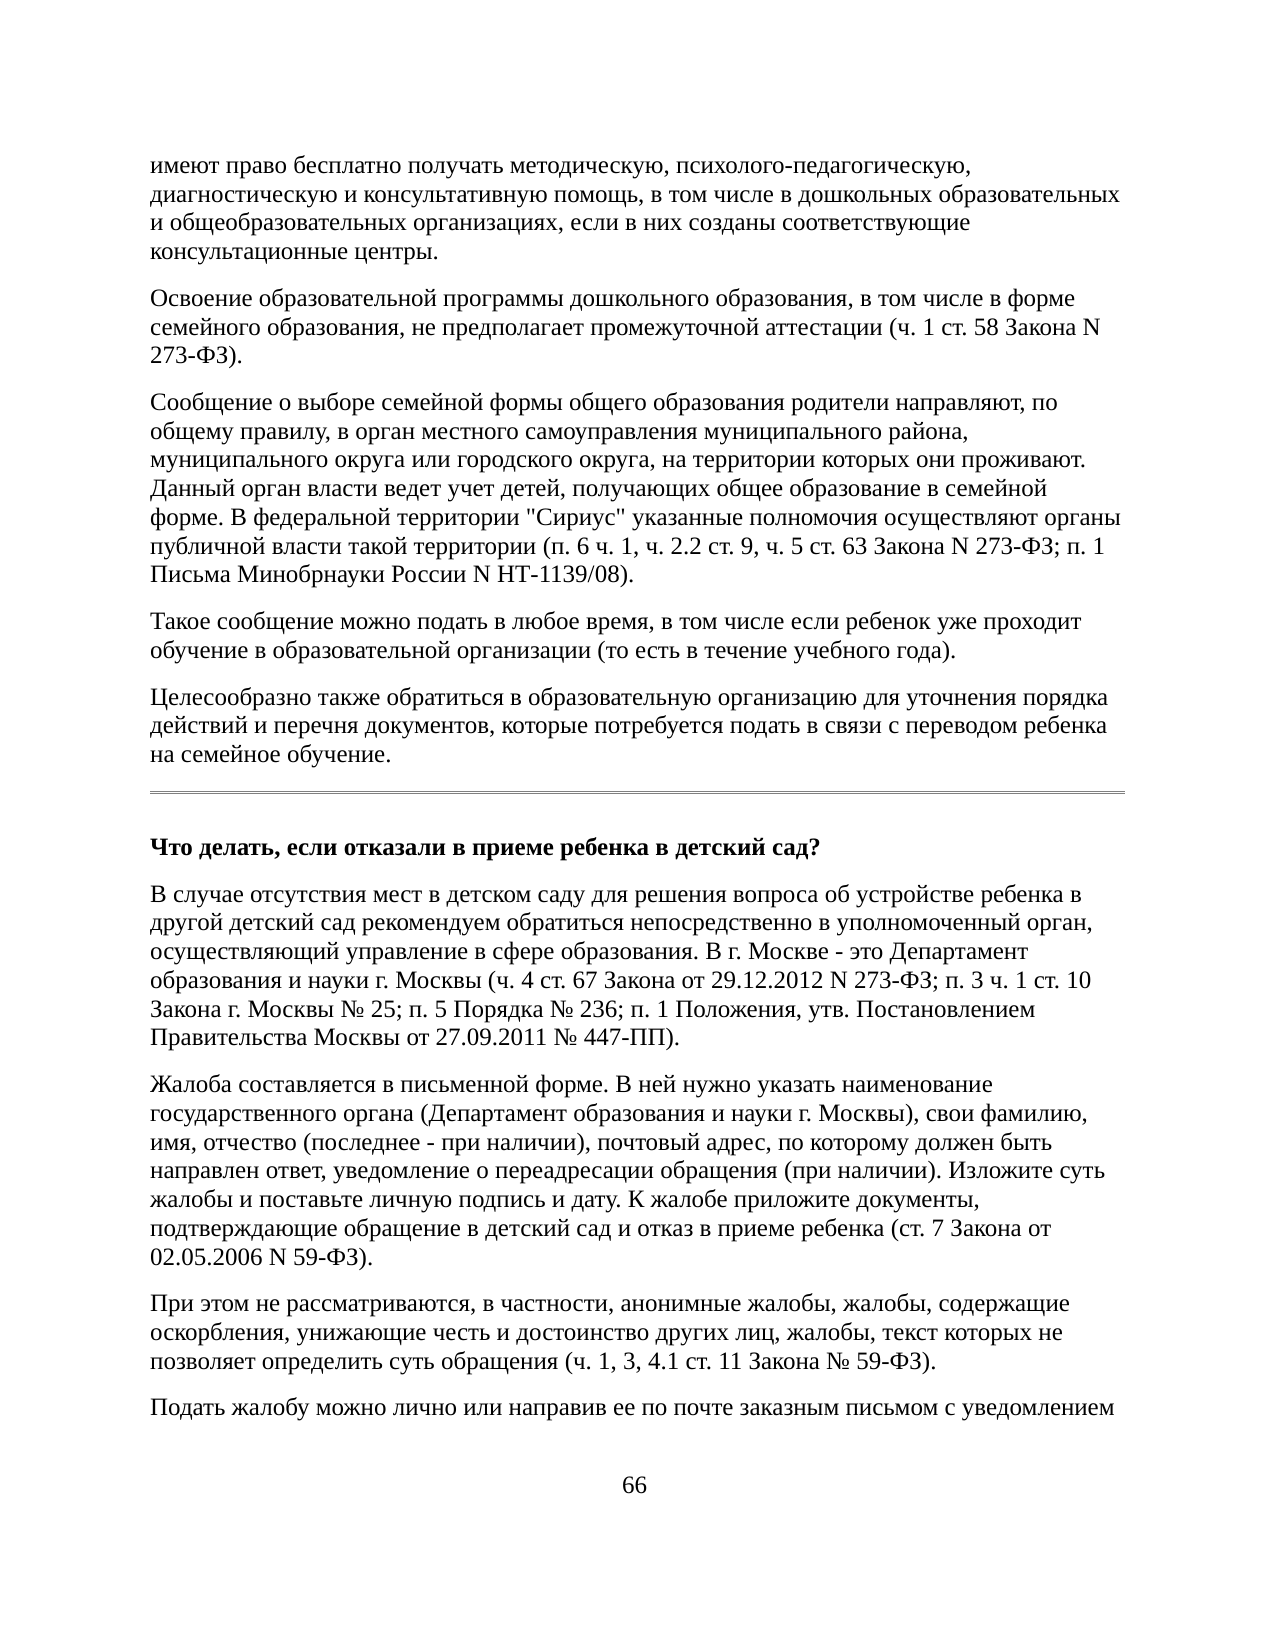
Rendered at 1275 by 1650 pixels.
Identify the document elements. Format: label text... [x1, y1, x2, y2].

text Подать жалобу можно лично или направив ее по почте заказным письмом с уведомлением [150, 1392, 1125, 1421]
text При этом не рассматриваются, в частности, анонимные жалобы, жалобы, содержащие оскорбления, унижающие честь и достоинство других лиц, жалобы, текст которых не позволяет определить суть обращения (ч. 1, 3, 4.1 ст. 11 Закона № 59-ФЗ). [150, 1288, 1125, 1374]
text Такое сообщение можно подать в любое время, в том числе если ребенок уже проходит обучение в образовательной организации (то есть в течение учебного года). [150, 606, 1125, 664]
text Освоение образовательной программы дошкольного образования, в том числе в форме семейного образования, не предполагает промежуточной аттестации (ч. 1 ст. 58 Закона N 273-ФЗ). [150, 283, 1125, 369]
text В случае отсутствия мест в детском саду для решения вопроса об устройстве ребенка в другой детский сад рекомендуем обратиться непосредственно в уполномоченный орган, осуществляющий управление в сфере образования. В г. Москве - это Департамент образования и науки г. Москвы (ч. 4 ст. 67 Закона от 29.12.2012 N 273-ФЗ; п. 3 ч. 1 ст. 10 Закона г. Москвы № 25; п. 5 Порядка № 236; п. 1 Положения, утв. Постановлением Правительства Москвы от 27.09.2011 № 447-ПП). [150, 879, 1125, 1051]
text Целесообразно также обратиться в образовательную организацию для уточнения порядка действий и перечня документов, которые потребуется подать в связи с переводом ребенка на семейное обучение. [150, 682, 1125, 768]
text Что делать, если отказали в приеме ребенка в детский сад? [150, 832, 1125, 861]
text Жалоба составляется в письменной форме. В ней нужно указать наименование государственного органа (Департамент образования и науки г. Москвы), свои фамилию, имя, отчество (последнее - при наличии), почтовый адрес, по которому должен быть направлен ответ, уведомление о переадресации обращения (при наличии). Изложите суть жалобы и поставьте личную подпись и дату. К жалобе приложите документы, подтверждающие обращение в детский сад и отказ в приеме ребенка (ст. 7 Закона от 02.05.2006 N 59-ФЗ). [150, 1069, 1125, 1270]
text Сообщение о выборе семейной формы общего образования родители направляют, по общему правилу, в орган местного самоуправления муниципального района, муниципального округа или городского округа, на территории которых они проживают. Данный орган власти ведет учет детей, получающих общее образование в семейной форме. В федеральной территории "Сириус" указанные полномочия осуществляют органы публичной власти такой территории (п. 6 ч. 1, ч. 2.2 ст. 9, ч. 5 ст. 63 Закона N 273-ФЗ; п. 1 Письма Минобрнауки России N НТ-1139/08). [150, 387, 1125, 588]
text имеют право бесплатно получать методическую, психолого-педагогическую, диагностическую и консультативную помощь, в том числе в дошкольных образовательных и общеобразовательных организациях, если в них созданы соответствующие консультационные центры. [150, 150, 1125, 265]
